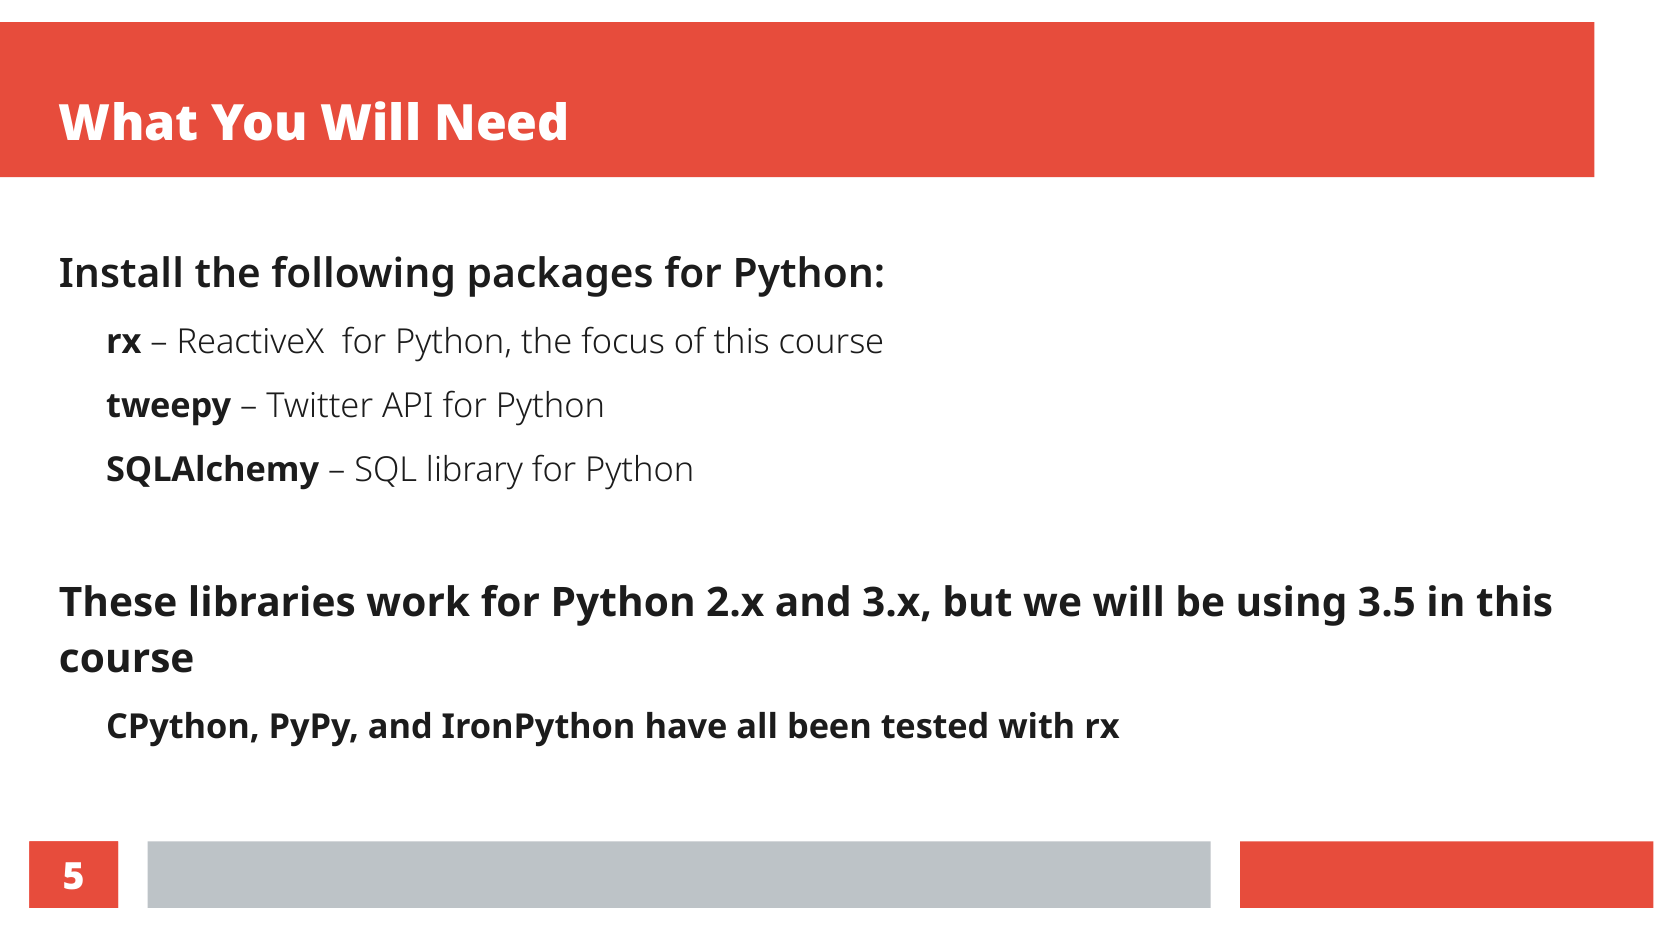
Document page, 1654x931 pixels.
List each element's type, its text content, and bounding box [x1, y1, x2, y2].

list Install the following packages for Python: rx – ReactiveX for Python, the focus of this course tweepy – Twitter API for Python SQLAlchemy – SQL library for Python These libraries work for Python 2.x and 3.x, but we will be using 3.5 in this course CPython, PyPy, and IronPython have all been tested with rx [58, 243, 1565, 820]
title What You Will Need [58, 44, 1595, 155]
